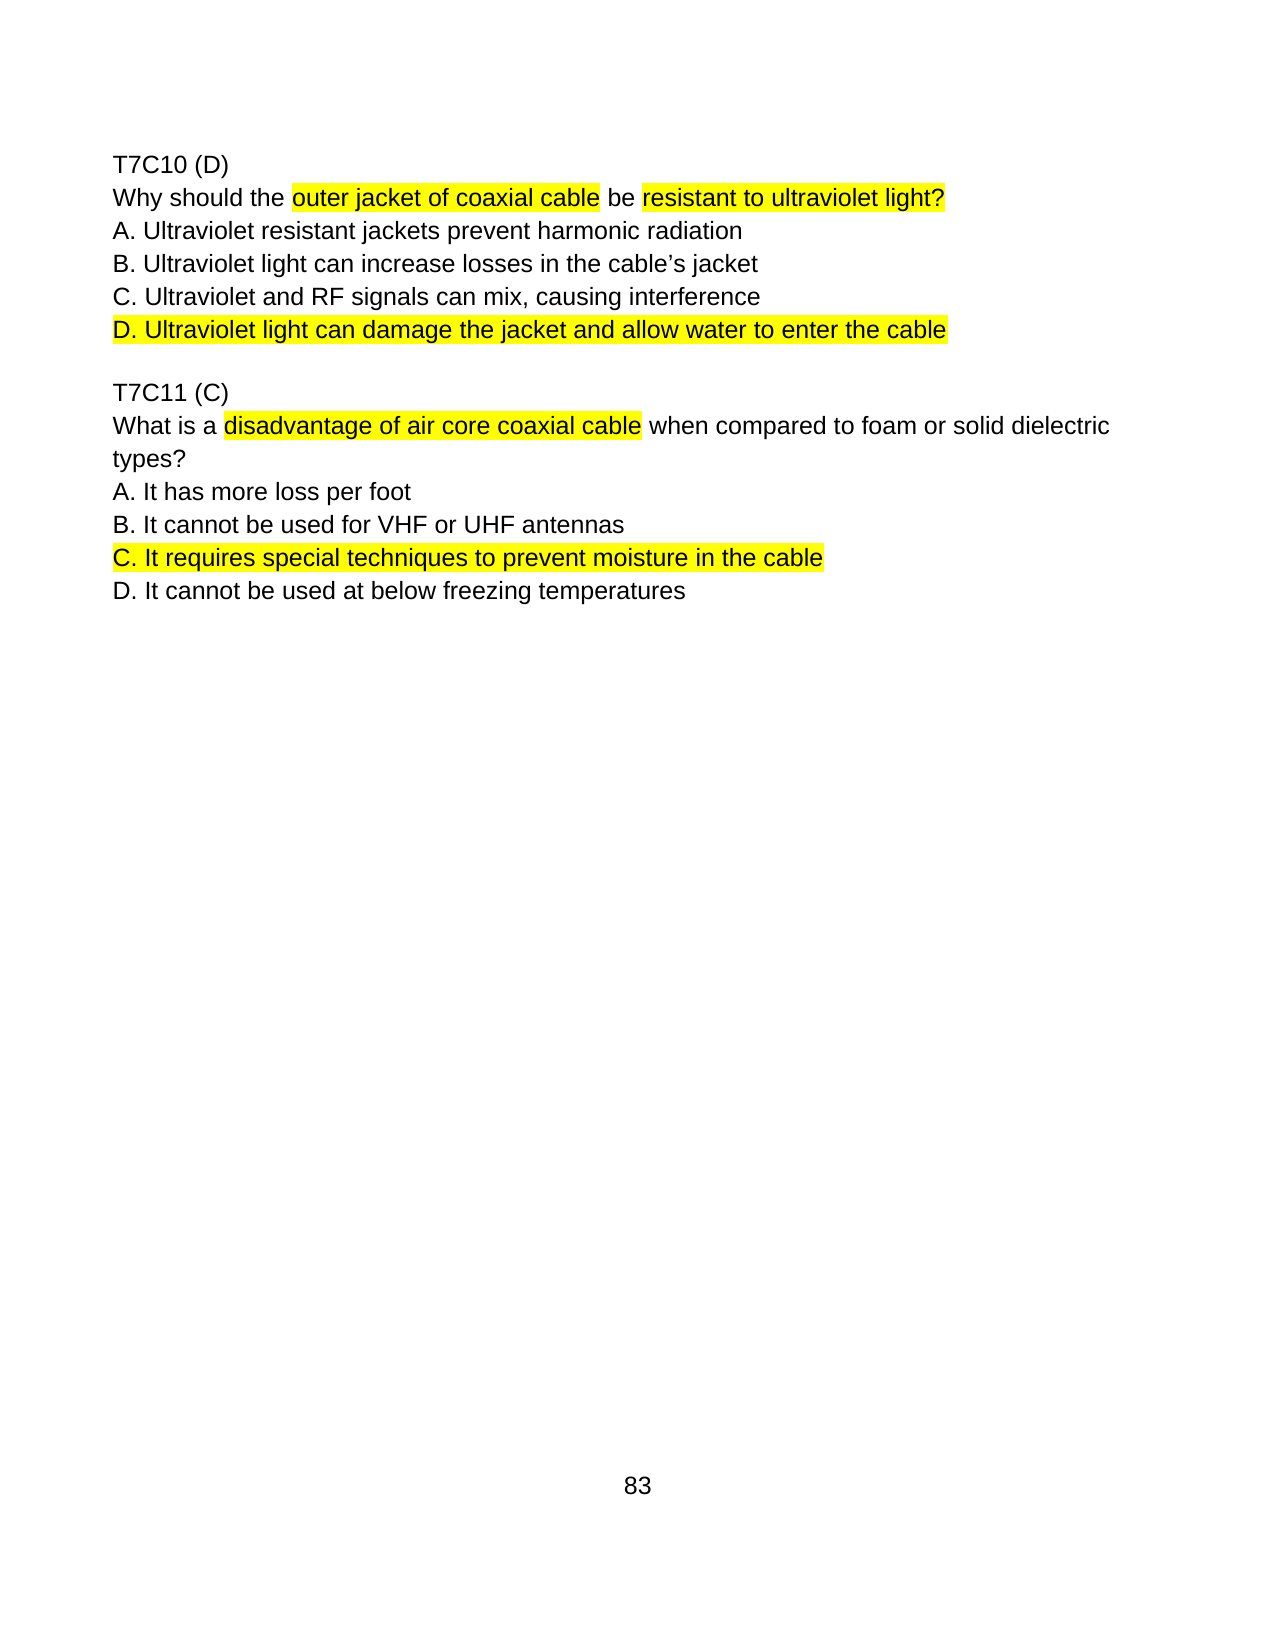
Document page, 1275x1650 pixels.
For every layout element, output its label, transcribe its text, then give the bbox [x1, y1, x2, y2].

text T7C10 (D) Why should the outer jacket of coaxial cable be resistant to ultraviolet light? A. Ultraviolet resistant jackets prevent harmonic radiation B. Ultraviolet light can increase losses in the cable’s jacket C. Ultraviolet and RF signals can mix, causing interference D. Ultraviolet light can damage the jacket and allow water to enter the cable [112, 150, 1162, 344]
text T7C11 (C) What is a disadvantage of air core coaxial cable when compared to foam or solid dielectric types? A. It has more loss per foot B. It cannot be used for VHF or UHF antennas C. It requires special techniques to prevent moisture in the cable D. It cannot be used at below freezing temperatures [112, 378, 1162, 605]
